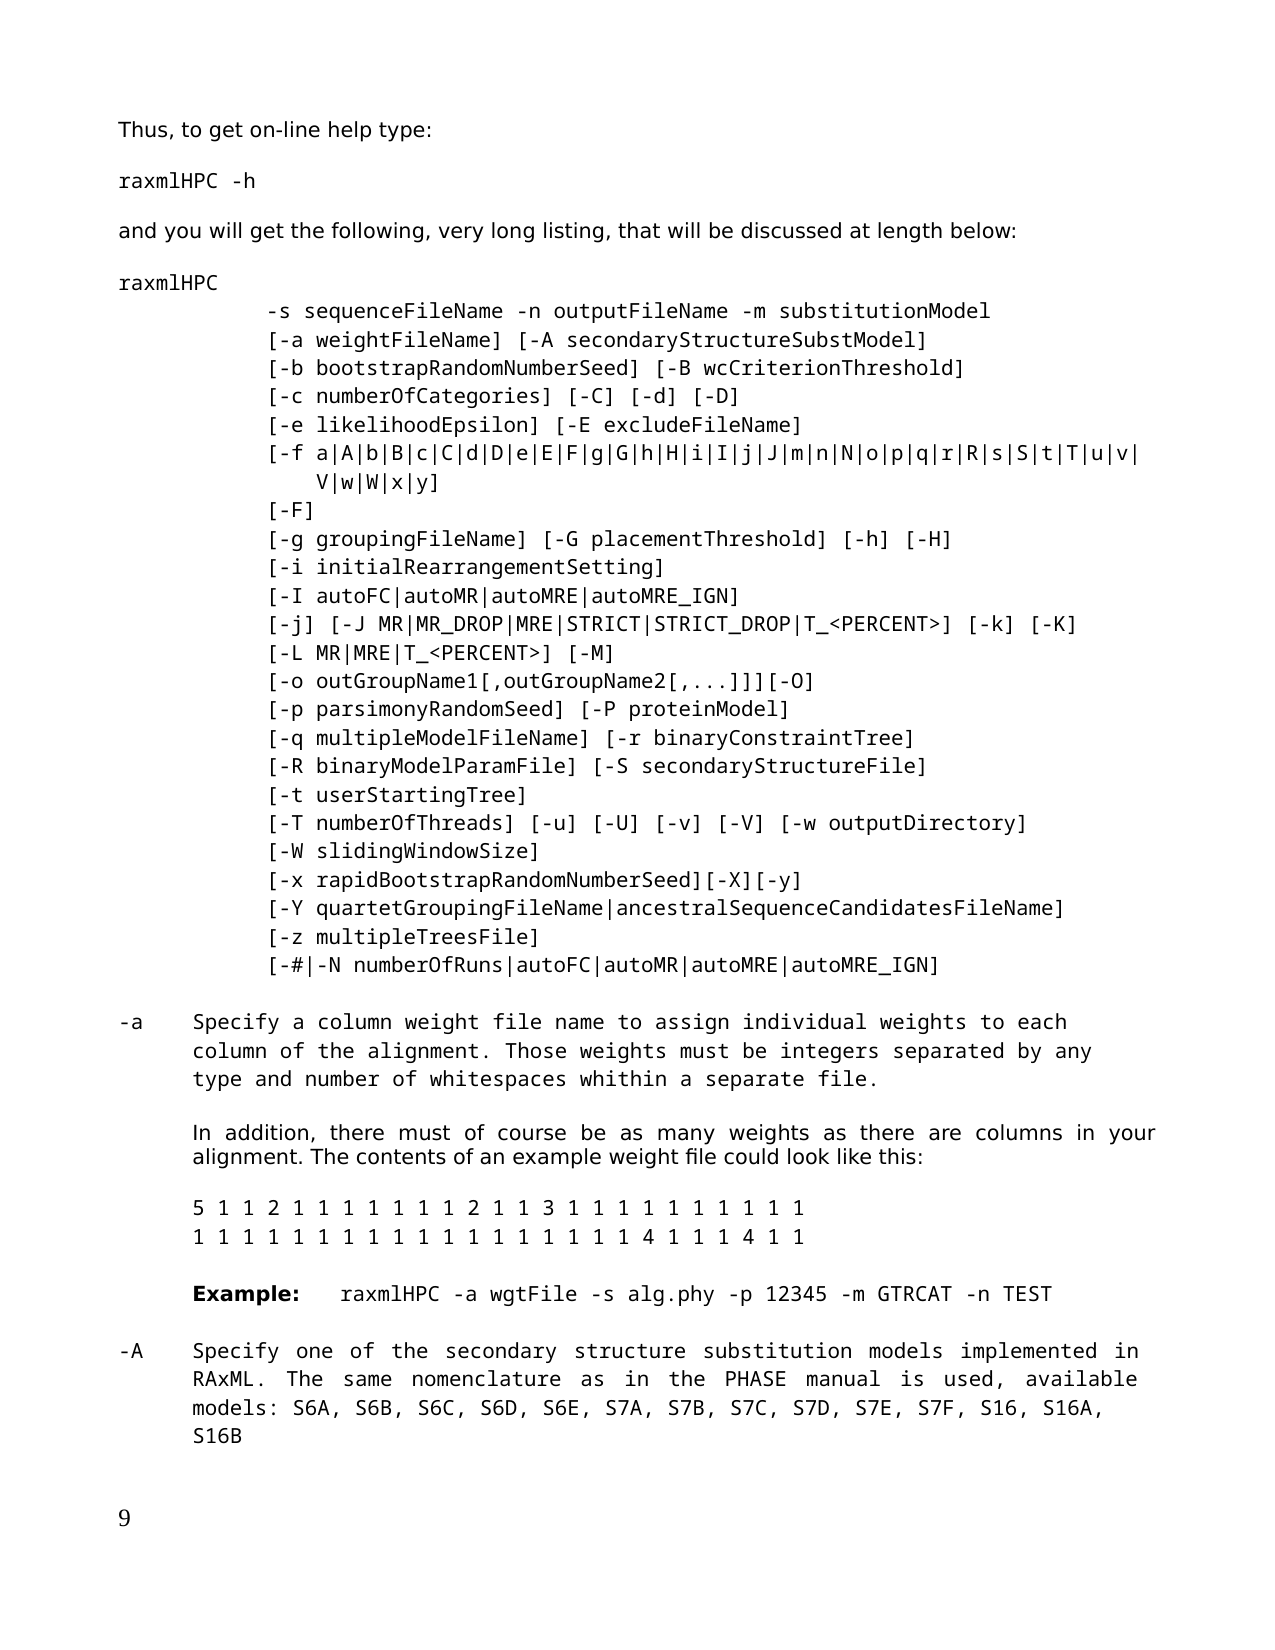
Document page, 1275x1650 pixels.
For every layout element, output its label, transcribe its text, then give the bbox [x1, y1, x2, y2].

text In addition, there must of course be as many weights as there are columns in your alignment. The contents of an example weight file could look like this: [192, 1121, 1157, 1169]
text [-F] [118, 495, 1157, 524]
text 1 1 1 1 1 1 1 1 1 1 1 1 1 1 1 1 1 1 4 1 1 1 4 1 1 [192, 1222, 1157, 1250]
text -A Specify one of the secondary structure substitution models implemented in RAxML. The same nomenclature as in the PHASE manual is used, available models: S6A, S6B, S6C, S6D, S6E, S7A, S7B, S7C, S7D, S7E, S7F, S16, S16A, S16B [118, 1336, 1157, 1449]
text [-T numberOfThreads] [-u] [-U] [-v] [-V] [-w outputDirectory] [118, 808, 1157, 837]
text [-W slidingWindowSize] [118, 837, 1157, 865]
text -a Specify a column weight file name to assign individual weights to each column of the alignment. Those weights must be integers separated by any [118, 1007, 1157, 1064]
text Thus, to get on-line help type: [118, 118, 1157, 142]
text and you will get the following, very long listing, that will be discussed at length below: [118, 219, 1157, 244]
text [-b bootstrapRandomNumberSeed] [-B wcCriterionThreshold] [118, 353, 1157, 382]
text [-I autoFC|autoMR|autoMRE|autoMRE_IGN] [118, 581, 1157, 609]
text raxmlHPC [118, 268, 1157, 296]
text [-t userStartingTree] [118, 780, 1157, 808]
text Example: raxmlHPC -a wgtFile -s alg.phy -p 12345 -m GTRCAT -n TEST [192, 1279, 1157, 1307]
text [-#|-N numberOfRuns|autoFC|autoMR|autoMRE|autoMRE_IGN] [118, 950, 1157, 979]
text [-g groupingFileName] [-G placementThreshold] [-h] [-H] [118, 524, 1157, 552]
text [-i initialRearrangementSetting] [118, 552, 1157, 581]
text type and number of whitespaces whithin a separate file. [118, 1064, 1157, 1093]
text raxmlHPC -h [118, 167, 1157, 195]
text [-Y quartetGroupingFileName|ancestralSequenceCandidatesFileName] [118, 893, 1157, 922]
text -s sequenceFileName -n outputFileName -m substitutionModel [118, 296, 1157, 325]
text [-R binaryModelParamFile] [-S secondaryStructureFile] [118, 751, 1157, 780]
text [-e likelihoodEpsilon] [-E excludeFileName] [118, 410, 1157, 438]
text [-q multipleModelFileName] [-r binaryConstraintTree] [118, 723, 1157, 751]
text [-c numberOfCategories] [-C] [-d] [-D] [118, 382, 1157, 410]
text [-p parsimonyRandomSeed] [-P proteinModel] [118, 694, 1157, 723]
text [-a weightFileName] [-A secondaryStructureSubstModel] [118, 325, 1157, 353]
text [-z multipleTreesFile] [118, 922, 1157, 950]
text [-j] [-J MR|MR_DROP|MRE|STRICT|STRICT_DROP|T_<PERCENT>] [-k] [-K] [118, 609, 1157, 638]
text [-x rapidBootstrapRandomNumberSeed][-X][-y] [118, 865, 1157, 893]
text [-f a|A|b|B|c|C|d|D|e|E|F|g|G|h|H|i|I|j|J|m|n|N|o|p|q|r|R|s|S|t|T|u|v| V|w|W|x|y] [118, 438, 1157, 495]
text [-o outGroupName1[,outGroupName2[,...]]][-O] [118, 666, 1157, 694]
text [-L MR|MRE|T_<PERCENT>] [-M] [118, 638, 1157, 666]
text 5 1 1 2 1 1 1 1 1 1 1 2 1 1 3 1 1 1 1 1 1 1 1 1 1 [192, 1193, 1157, 1222]
